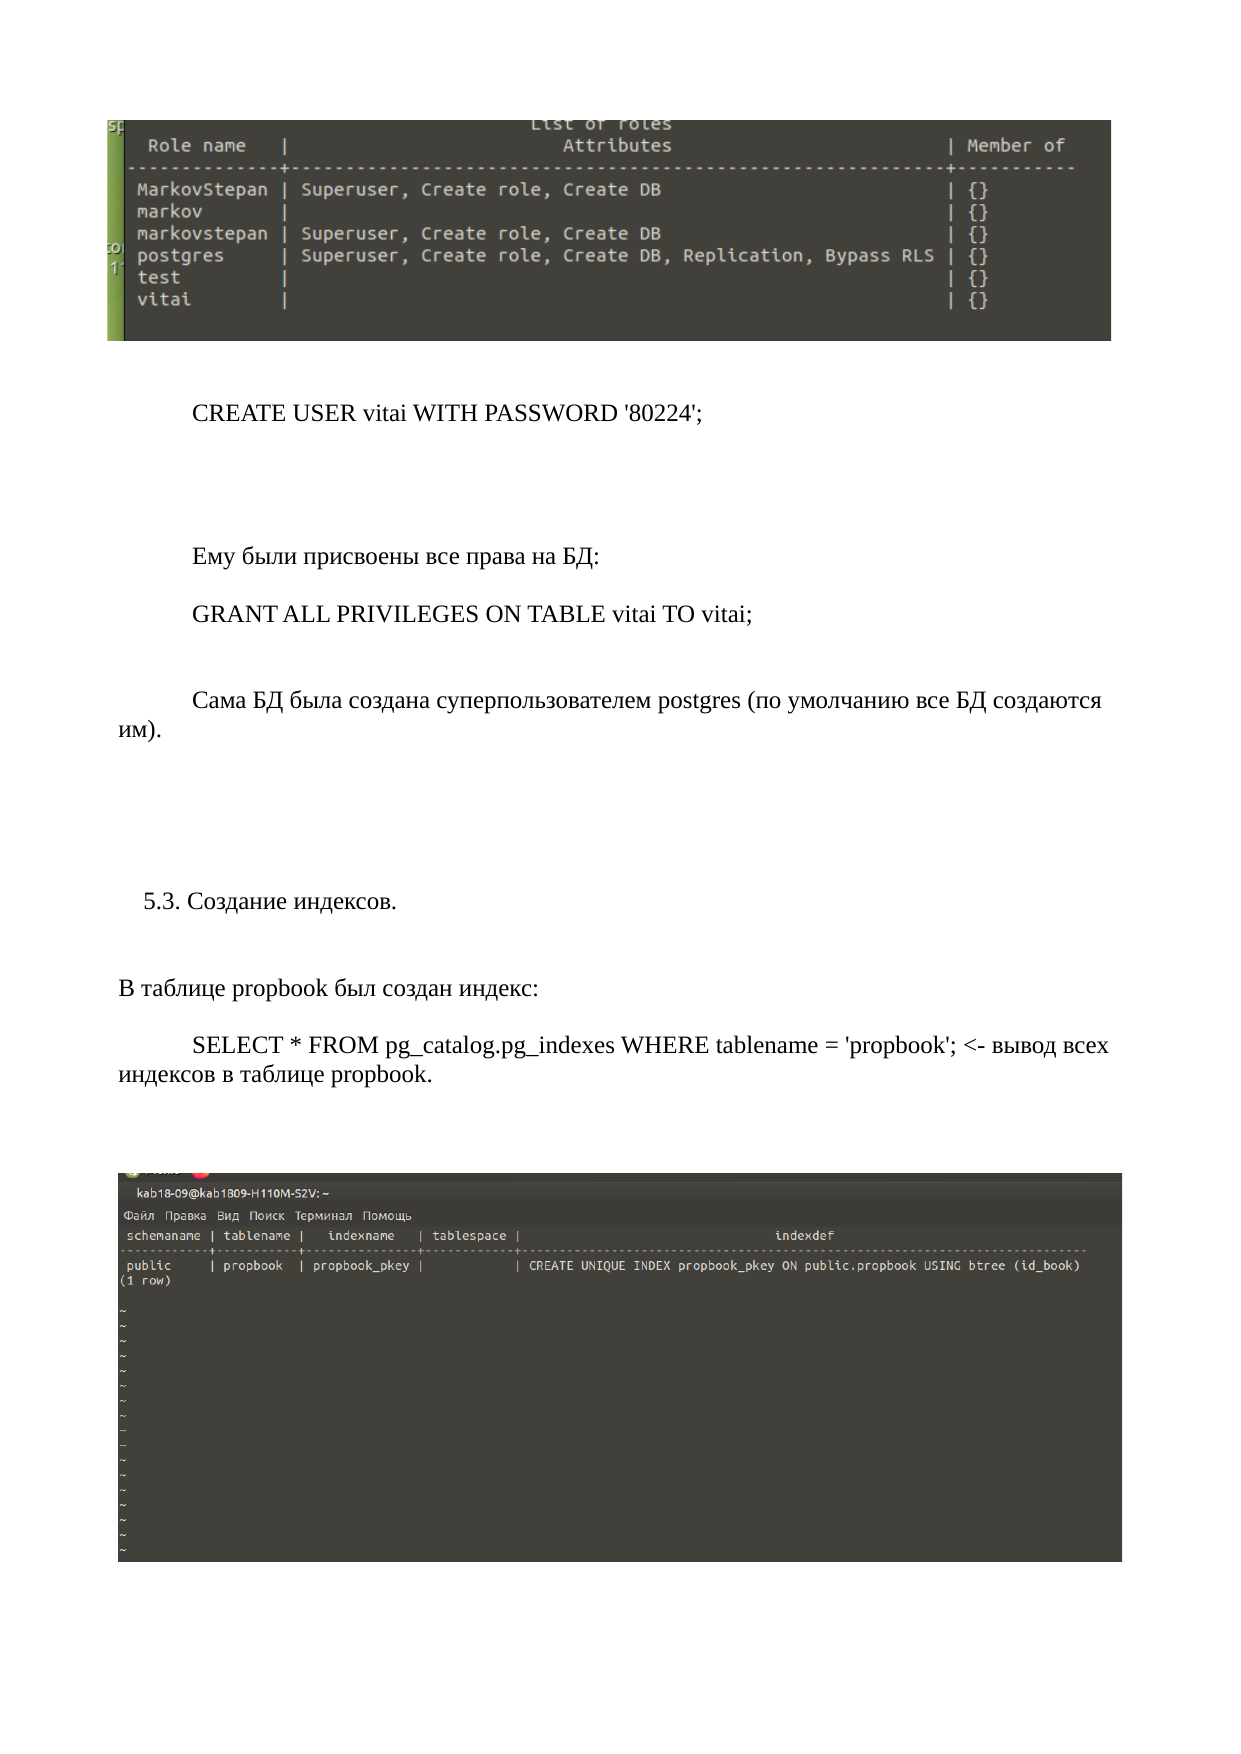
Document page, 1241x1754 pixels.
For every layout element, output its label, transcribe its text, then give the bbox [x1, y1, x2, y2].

text SELECT * FROM pg_catalog.pg_indexes WHERE tablename = 'propbook'; <- вывод всех индексов в таблице propbook. [118, 1030, 1122, 1088]
text Сама БД была создана суперпользователем postgres (по умолчанию все БД создаются им). [118, 685, 1122, 743]
text CREATE USER vitai WITH PASSWORD '80224'; [118, 398, 1122, 426]
text GRANT ALL PRIVILEGES ON TABLE vitai TO vitai; [118, 599, 1122, 628]
text 5.3. Создание индексов. [118, 886, 1122, 915]
text Ему были присвоены все права на БД: [118, 541, 1122, 570]
picture [107, 120, 1112, 341]
text В таблице propbook был создан индекс: [118, 973, 1122, 1001]
picture [118, 1173, 1123, 1562]
